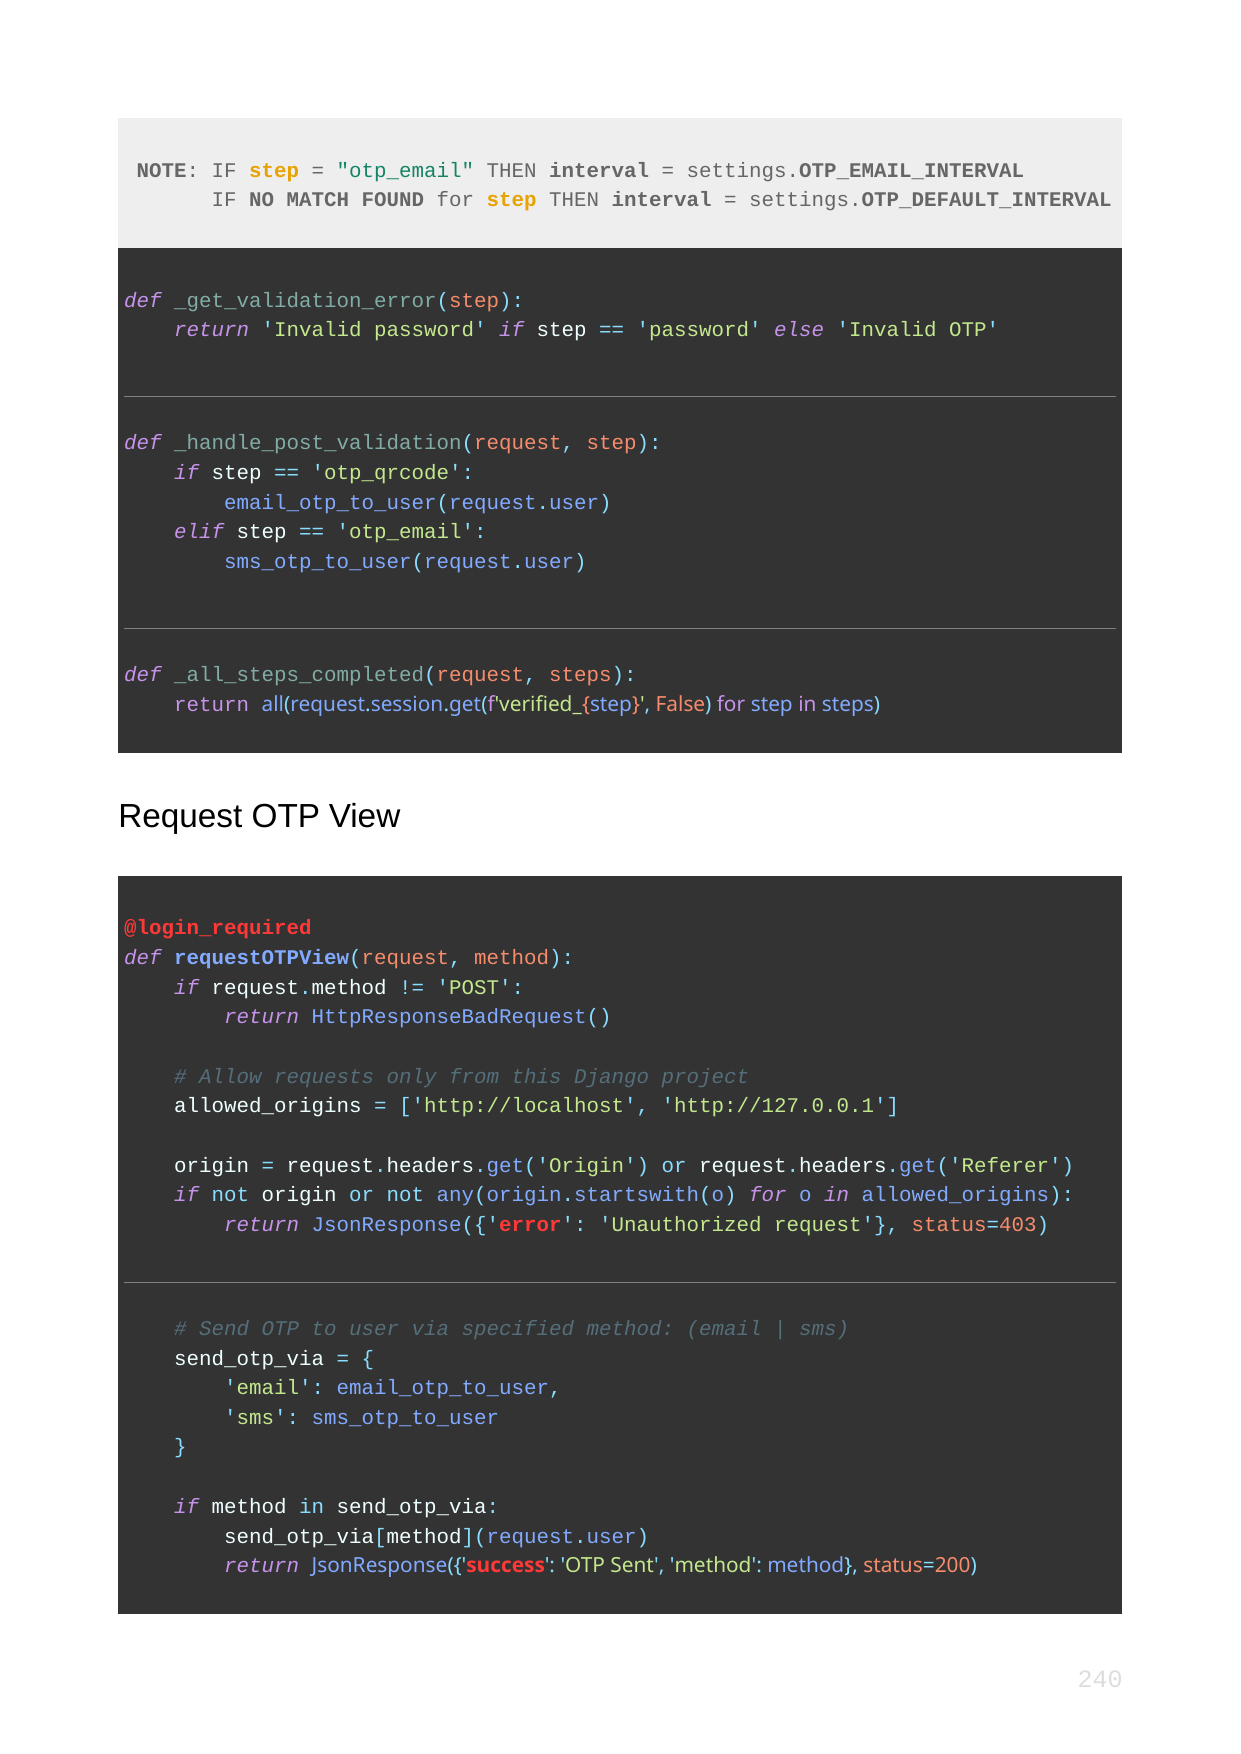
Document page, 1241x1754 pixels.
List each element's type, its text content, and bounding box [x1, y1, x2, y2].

subtitle Request OTP View [118, 796, 1122, 834]
table_header @login_required def requestOTPView(request, method): if request.method != 'POST': return HttpResponseBadRequest() # Allow requests only from this Django project allowed_origins = ['http://localhost', 'http://127.0.0.1'] origin = request.headers.get('Origin') or request.headers.get('Referer') if not origin or not any(origin.startswith(o) for o in allowed_origins): return JsonResponse({'error': 'Unauthorized request'}, status=403) # Send OTP to user via specified method: (email | sms) send_otp_via = { 'email': email_otp_to_user, 'sms': sms_otp_to_user } if method in send_otp_via: send_otp_via[method](request.user) return JsonResponse({'success': 'OTP Sent', 'method': method}, status=200) [118, 876, 1122, 1614]
table_cell NOTE: IF step = "otp_email" THEN interval = settings.OTP_EMAIL_INTERVAL IF NO MATCH FOUND for step THEN interval = settings.OTP_DEFAULT_INTERVAL [118, 118, 1122, 248]
table_cell def _get_validation_error(step): return 'Invalid password' if step == 'password' else 'Invalid OTP' def _handle_post_validation(request, step): if step == 'otp_qrcode': email_otp_to_user(request.user) elif step == 'otp_email': sms_otp_to_user(request.user) def _all_steps_completed(request, steps): return all(request.session.get(f'verified_{step}', False) for step in steps) [118, 248, 1122, 753]
